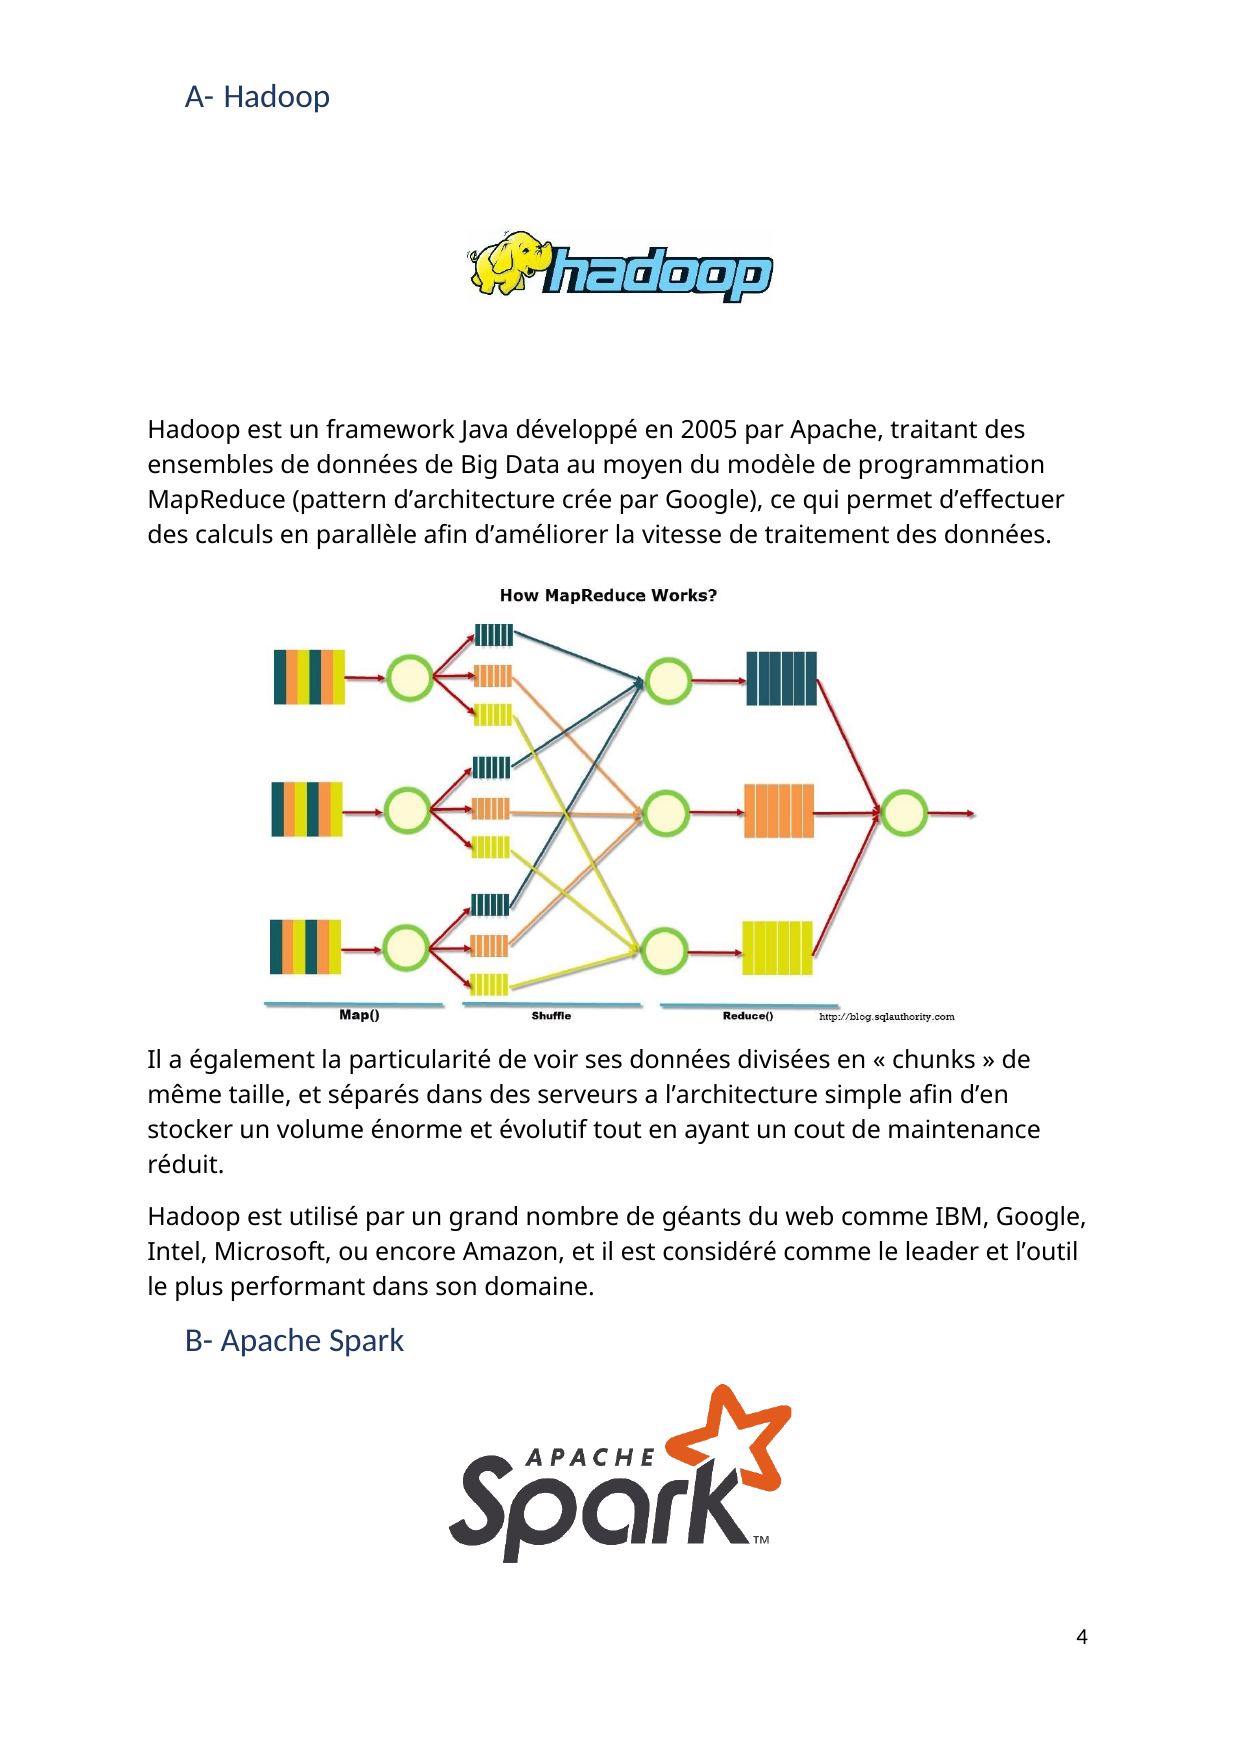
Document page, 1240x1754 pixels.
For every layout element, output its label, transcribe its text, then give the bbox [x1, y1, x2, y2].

subtitle B- Apache Spark [184, 1319, 1136, 1360]
text Hadoop est utilisé par un grand nombre de géants du web comme IBM, Google, Intel, Microsoft, ou encore Amazon, et il est considéré comme le leader et l’outil le plus performant dans son domaine. [147, 1198, 1092, 1302]
subtitle A- Hadoop [184, 75, 1136, 116]
text Il a également la particularité de voir ses données divisées en « chunks » de même taille, et séparés dans des serveurs a l’architecture simple afin d’en stocker un volume énorme et évolutif tout en ayant un cout de maintenance réduit. [147, 1042, 1092, 1181]
text Hadoop est un framework Java développé en 2005 par Apache, traitant des ensembles de données de Big Data au moyen du modèle de programmation MapReduce (pattern d’architecture crée par Google), ce qui permet d’effectuer des calculs en parallèle afin d’améliorer la vitesse de traitement des données. [147, 412, 1092, 551]
